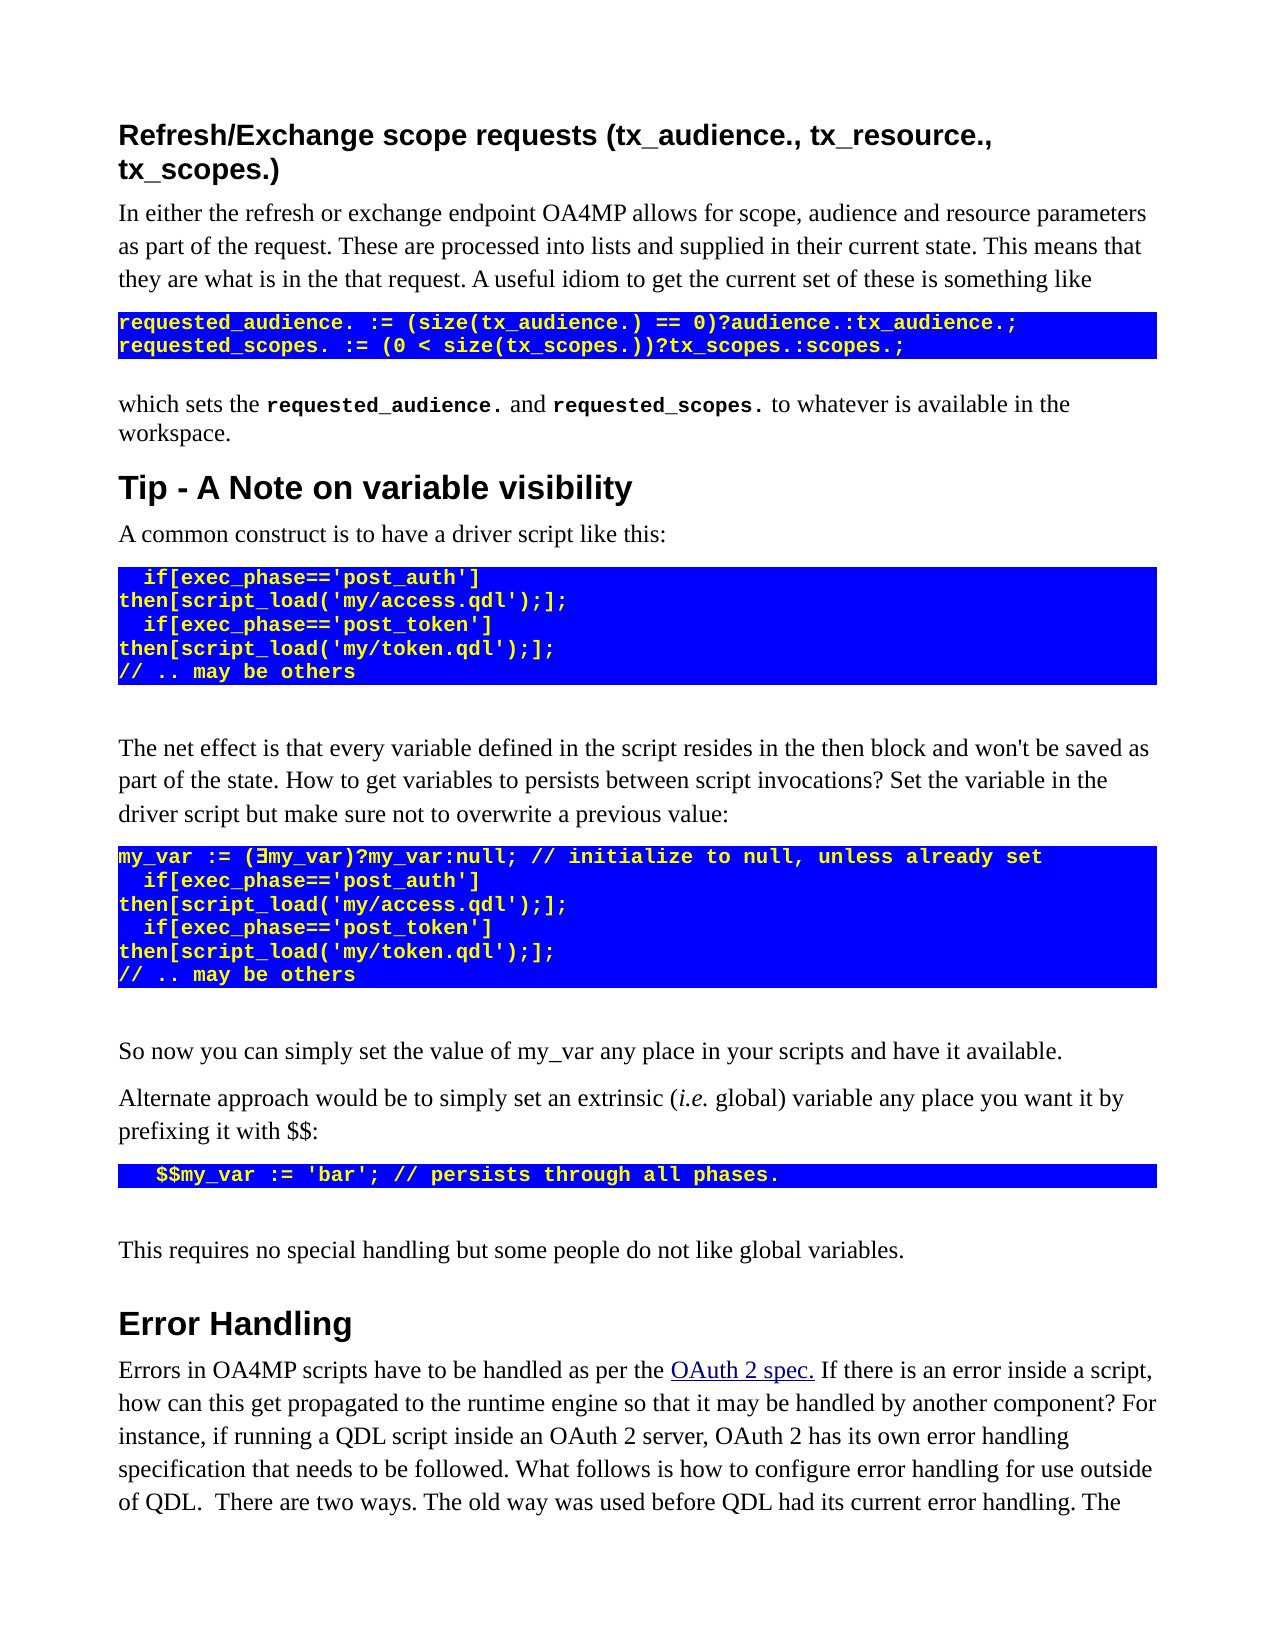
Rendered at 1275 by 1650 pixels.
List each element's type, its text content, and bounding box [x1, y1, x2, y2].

text my_var := (∃my_var)?my_var:null; // initialize to null, unless already set [118, 846, 1157, 870]
text The net effect is that every variable defined in the script resides in the then block and won't be saved as part of the state. How to get variables to persists between script invocations? Set the variable in the driver script but make sure not to overwrite a previous value: [118, 733, 1157, 827]
text // .. may be others [118, 964, 1157, 988]
text then[script_load('my/token.qdl');]; [118, 941, 1157, 964]
subtitle Refresh/Exchange scope requests (tx_audience., tx_resource., tx_scopes.) [118, 118, 1157, 186]
text So now you can simply set the value of my_var any place in your scripts and have it available. [118, 1036, 1157, 1064]
subtitle Tip - A Note on variable visibility [118, 468, 1157, 507]
text Alternate approach would be to simply set an extrinsic (i.e. global) variable any place you want it by prefixing it with $$: [118, 1083, 1157, 1145]
text if[exec_phase=='post_auth'] [118, 870, 1157, 893]
text // .. may be others [118, 661, 1157, 685]
text requested_scopes. := (0 < size(tx_scopes.))?tx_scopes.:scopes.; [118, 335, 1157, 359]
text if[exec_phase=='post_token'] [118, 917, 1157, 941]
text requested_audience. := (size(tx_audience.) == 0)?audience.:tx_audience.; [118, 312, 1157, 335]
text if[exec_phase=='post_token'] [118, 614, 1157, 638]
text $$my_var := 'bar'; // persists through all phases. [118, 1164, 1157, 1188]
text A common construct is to have a driver script like this: [118, 519, 1157, 548]
text In either the refresh or exchange endpoint OA4MP allows for scope, audience and resource parameters as part of the request. These are processed into lists and supplied in their current state. This means that they are what is in the that request. A useful idiom to get the current set of these is something like [118, 198, 1157, 293]
subtitle Error Handling [118, 1304, 1157, 1342]
text Errors in OA4MP scripts have to be handled as per the OAuth 2 spec. If there is an error inside a script, how can this get propagated to the runtime engine so that it may be handled by another component? For instance, if running a QDL script inside an OAuth 2 server, OAuth 2 has its own error handling specification that needs to be followed. What follows is how to configure error handling for use outside of QDL. There are two ways. The old way was used before QDL had its current error handling. The [118, 1355, 1157, 1516]
text then[script_load('my/access.qdl');]; [118, 590, 1157, 614]
text if[exec_phase=='post_auth'] [118, 567, 1157, 590]
text which sets the requested_audience. and requested_scopes. to whatever is available in the workspace. [118, 389, 1157, 447]
text then[script_load('my/access.qdl');]; [118, 893, 1157, 917]
text then[script_load('my/token.qdl');]; [118, 638, 1157, 661]
text This requires no special handling but some people do not like global variables. [118, 1235, 1157, 1264]
